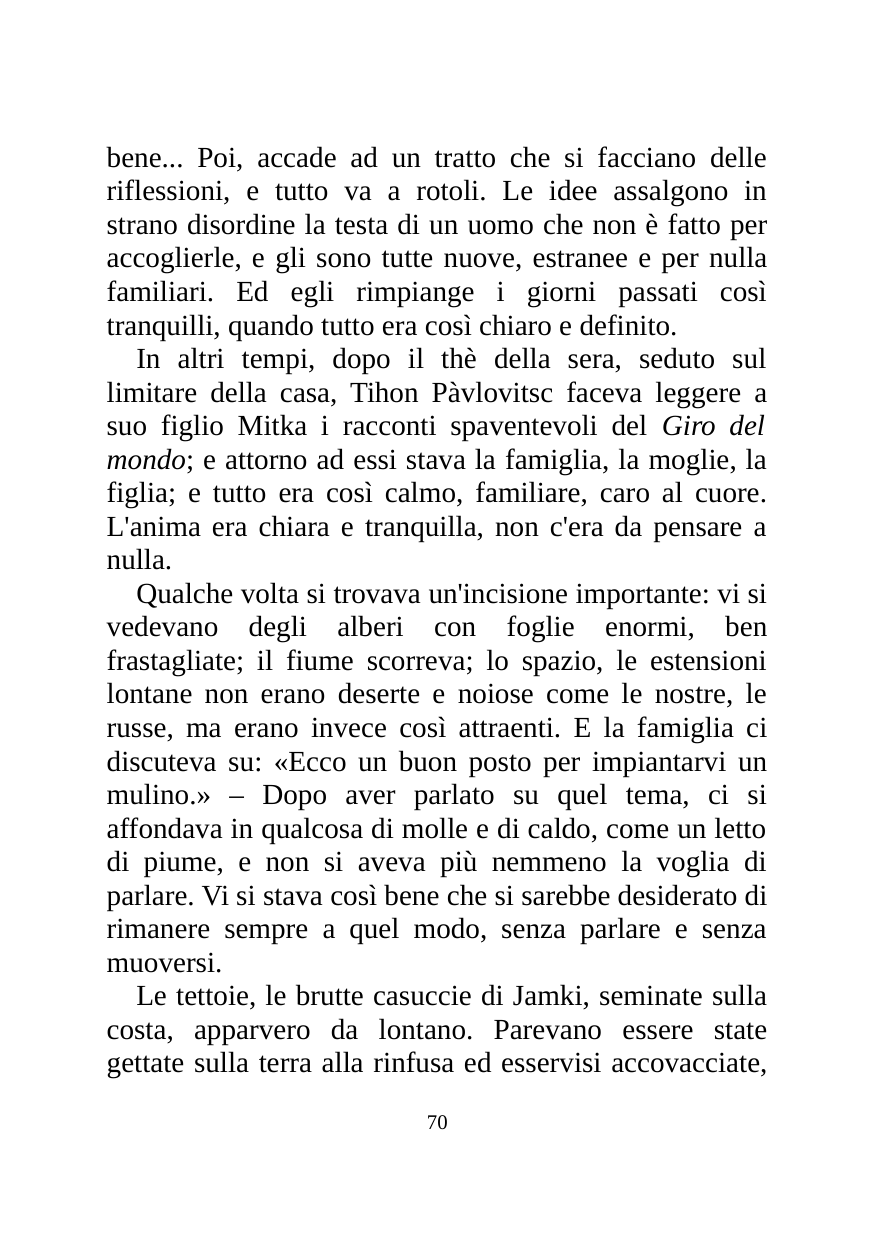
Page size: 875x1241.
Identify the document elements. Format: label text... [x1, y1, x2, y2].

text Qualche volta si trovava un'incisione importante: vi si vedevano degli alberi con foglie enormi, ben frastagliate; il fiume scorreva; lo spazio, le estensioni lontane non erano deserte e noiose come le nostre, le russe, ma erano invece così attraenti. E la famiglia ci discuteva su: «Ecco un buon posto per impiantarvi un mulino.» – Dopo aver parlato su quel tema, ci si affondava in qualcosa di molle e di caldo, come un letto di piume, e non si aveva più nemmeno la voglia di parlare. Vi si stava così bene che si sarebbe desiderato di rimanere sempre a quel modo, senza parlare e senza muoversi. [106, 576, 768, 978]
text bene... Poi, accade ad un tratto che si facciano delle riflessioni, e tutto va a rotoli. Le idee assalgono in strano disordine la testa di un uomo che non è fatto per accoglierle, e gli sono tutte nuove, estranee e per nulla familiari. Ed egli rimpiange i giorni passati così tranquilli, quando tutto era così chiaro e definito. [106, 140, 768, 341]
text Le tettoie, le brutte casuccie di Jamki, seminate sulla costa, apparvero da lontano. Parevano essere state gettate sulla terra alla rinfusa ed esservisi accovacciate, [106, 978, 768, 1079]
text In altri tempi, dopo il thè della sera, seduto sul limitare della casa, Tihon Pàvlovitsc faceva leggere a suo figlio Mitka i racconti spaventevoli del Giro del mondo; e attorno ad essi stava la famiglia, la moglie, la figlia; e tutto era così calmo, familiare, caro al cuore. L'anima era chiara e tranquilla, non c'era da pensare a nulla. [106, 341, 768, 576]
